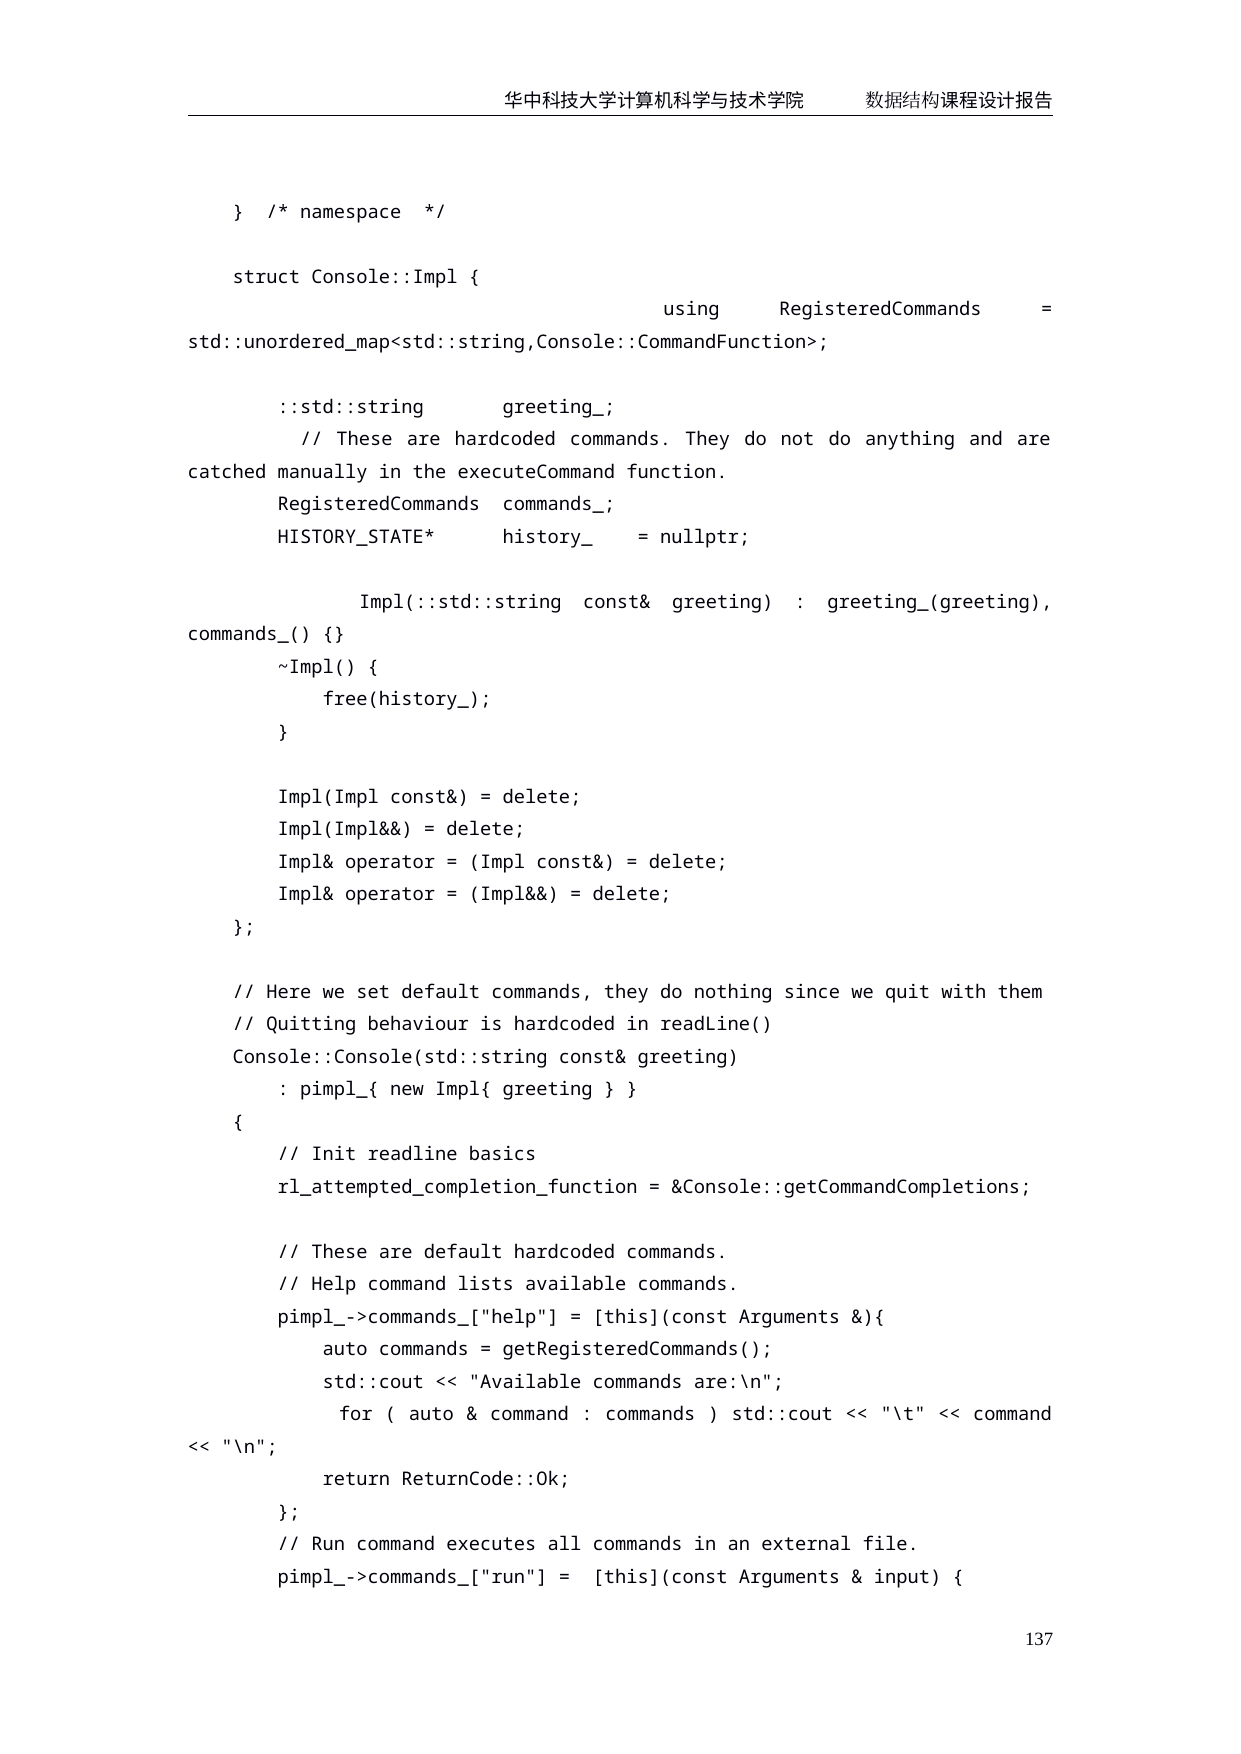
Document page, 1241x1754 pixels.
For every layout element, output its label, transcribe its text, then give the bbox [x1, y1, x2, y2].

text }; [187, 909, 1053, 942]
text HISTORY_STATE* history_ = nullptr; [187, 519, 1053, 552]
text ::std::string greeting_; [187, 389, 1053, 422]
text Console::Console(std::string const& greeting) [187, 1039, 1053, 1072]
text using RegisteredCommands = std::unordered_map<std::string,Console::CommandFunction>; [187, 292, 1053, 357]
text free(history_); [187, 682, 1053, 714]
text RegisteredCommands commands_; [187, 487, 1053, 519]
text Impl(Impl const&) = delete; [187, 779, 1053, 812]
text rl_attempted_completion_function = &Console::getCommandCompletions; [187, 1169, 1053, 1202]
text // Run command executes all commands in an external file. [187, 1527, 1053, 1559]
text // These are default hardcoded commands. [187, 1234, 1053, 1267]
text // Quitting behaviour is hardcoded in readLine() [187, 1007, 1053, 1039]
text std::cout << "Available commands are:\n"; [187, 1364, 1053, 1397]
text Impl(Impl&&) = delete; [187, 812, 1053, 844]
text pimpl_->commands_["help"] = [this](const Arguments &){ [187, 1299, 1053, 1332]
text Impl(::std::string const& greeting) : greeting_(greeting), commands_() {} [187, 584, 1053, 649]
text Impl& operator = (Impl&&) = delete; [187, 877, 1053, 909]
text } /* namespace */ [187, 194, 1053, 227]
text ~Impl() { [187, 649, 1053, 682]
text } [187, 714, 1053, 747]
text // Help command lists available commands. [187, 1267, 1053, 1299]
text struct Console::Impl { [187, 259, 1053, 292]
text Impl& operator = (Impl const&) = delete; [187, 844, 1053, 877]
text pimpl_->commands_["run"] = [this](const Arguments & input) { [187, 1559, 1053, 1592]
text auto commands = getRegisteredCommands(); [187, 1332, 1053, 1364]
text // Here we set default commands, they do nothing since we quit with them [187, 974, 1053, 1007]
text return ReturnCode::Ok; [187, 1462, 1053, 1494]
text }; [187, 1494, 1053, 1527]
text : pimpl_{ new Impl{ greeting } } [187, 1072, 1053, 1104]
text // Init readline basics [187, 1137, 1053, 1169]
text // These are hardcoded commands. They do not do anything and are catched manually in the executeCommand function. [187, 422, 1053, 487]
text { [187, 1104, 1053, 1137]
text for ( auto & command : commands ) std::cout << "\t" << command << "\n"; [187, 1397, 1053, 1462]
